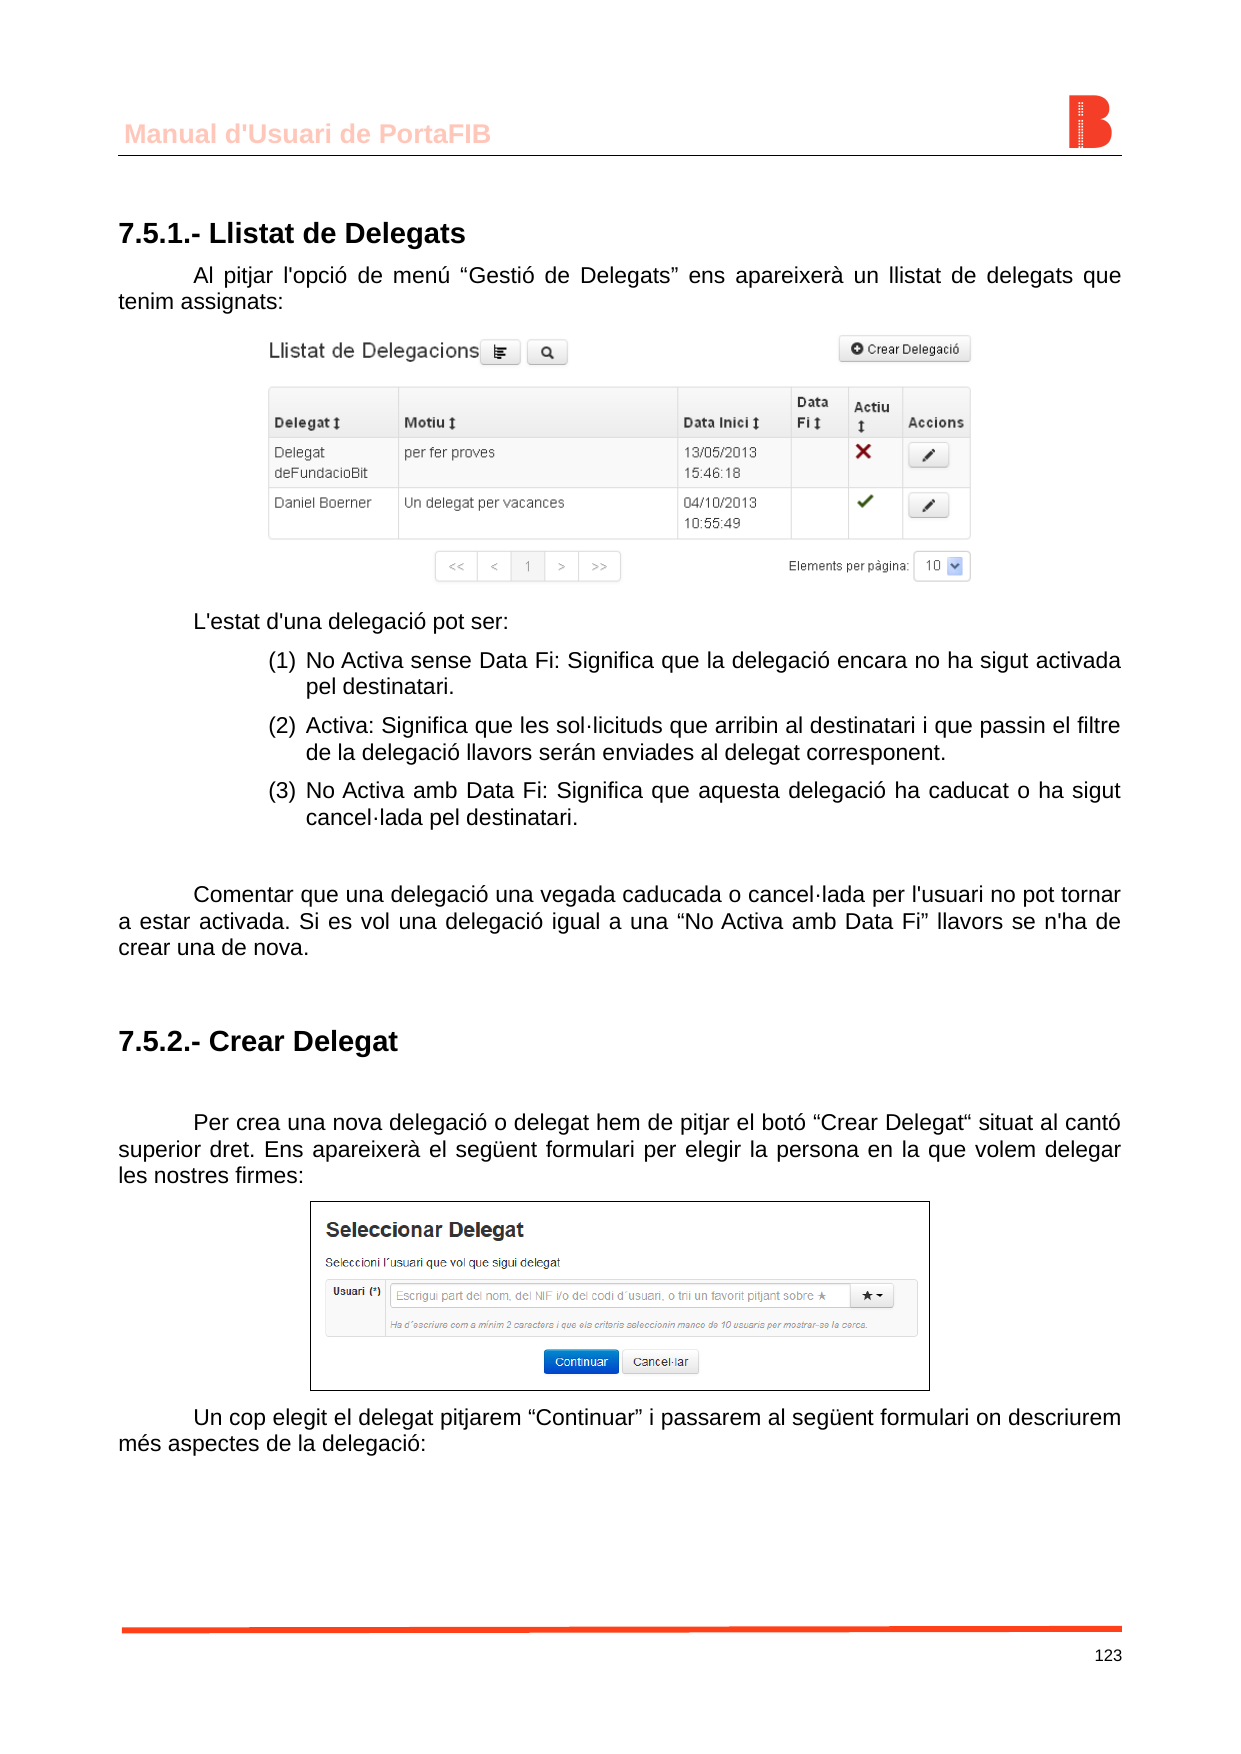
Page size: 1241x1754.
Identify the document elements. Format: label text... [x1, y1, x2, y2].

list No Activa amb Data Fi: Significa que aquesta delegació ha caducat o ha sigut cancel·lada pel destinatari. [268, 777, 1122, 830]
text Un cop elegit el delegat pitjarem “Continuar” i passarem al següent formulari on descriurem més aspectes de la delegació: [118, 1404, 1122, 1457]
subtitle Llistat de Delegats [118, 216, 1122, 249]
list No Activa sense Data Fi: Significa que la delegació encara no ha sigut activada pel destinatari. [268, 647, 1122, 700]
text Al pitjar l'opció de menú “Gestió de Delegats” ens apareixerà un llistat de delegats que tenim assignats: [118, 262, 1122, 314]
subtitle Crear Delegat [118, 1024, 1122, 1058]
text Comentar que una delegació una vegada caducada o cancel·lada per l'usuari no pot tornar a estar activada. Si es vol una delegació igual a una “No Activa amb Data Fi” llavors se n'ha de crear una de nova. [118, 881, 1122, 961]
picture [1063, 94, 1117, 150]
picture [260, 327, 981, 596]
text Per crea una nova delegació o delegat hem de pitjar el botó “Crear Delegat“ situat al cantó superior dret. Ens apareixerà el següent formulari per elegir la persona en la que volem delegar les nostres firmes: [118, 1109, 1122, 1188]
list Activa: Significa que les sol·licituds que arribin al destinatari i que passin el filtre de la delegació llavors serán enviades al delegat corresponent. [268, 712, 1122, 765]
text L'estat d'una delegació pot ser: [118, 608, 1122, 634]
picture [314, 1204, 926, 1388]
